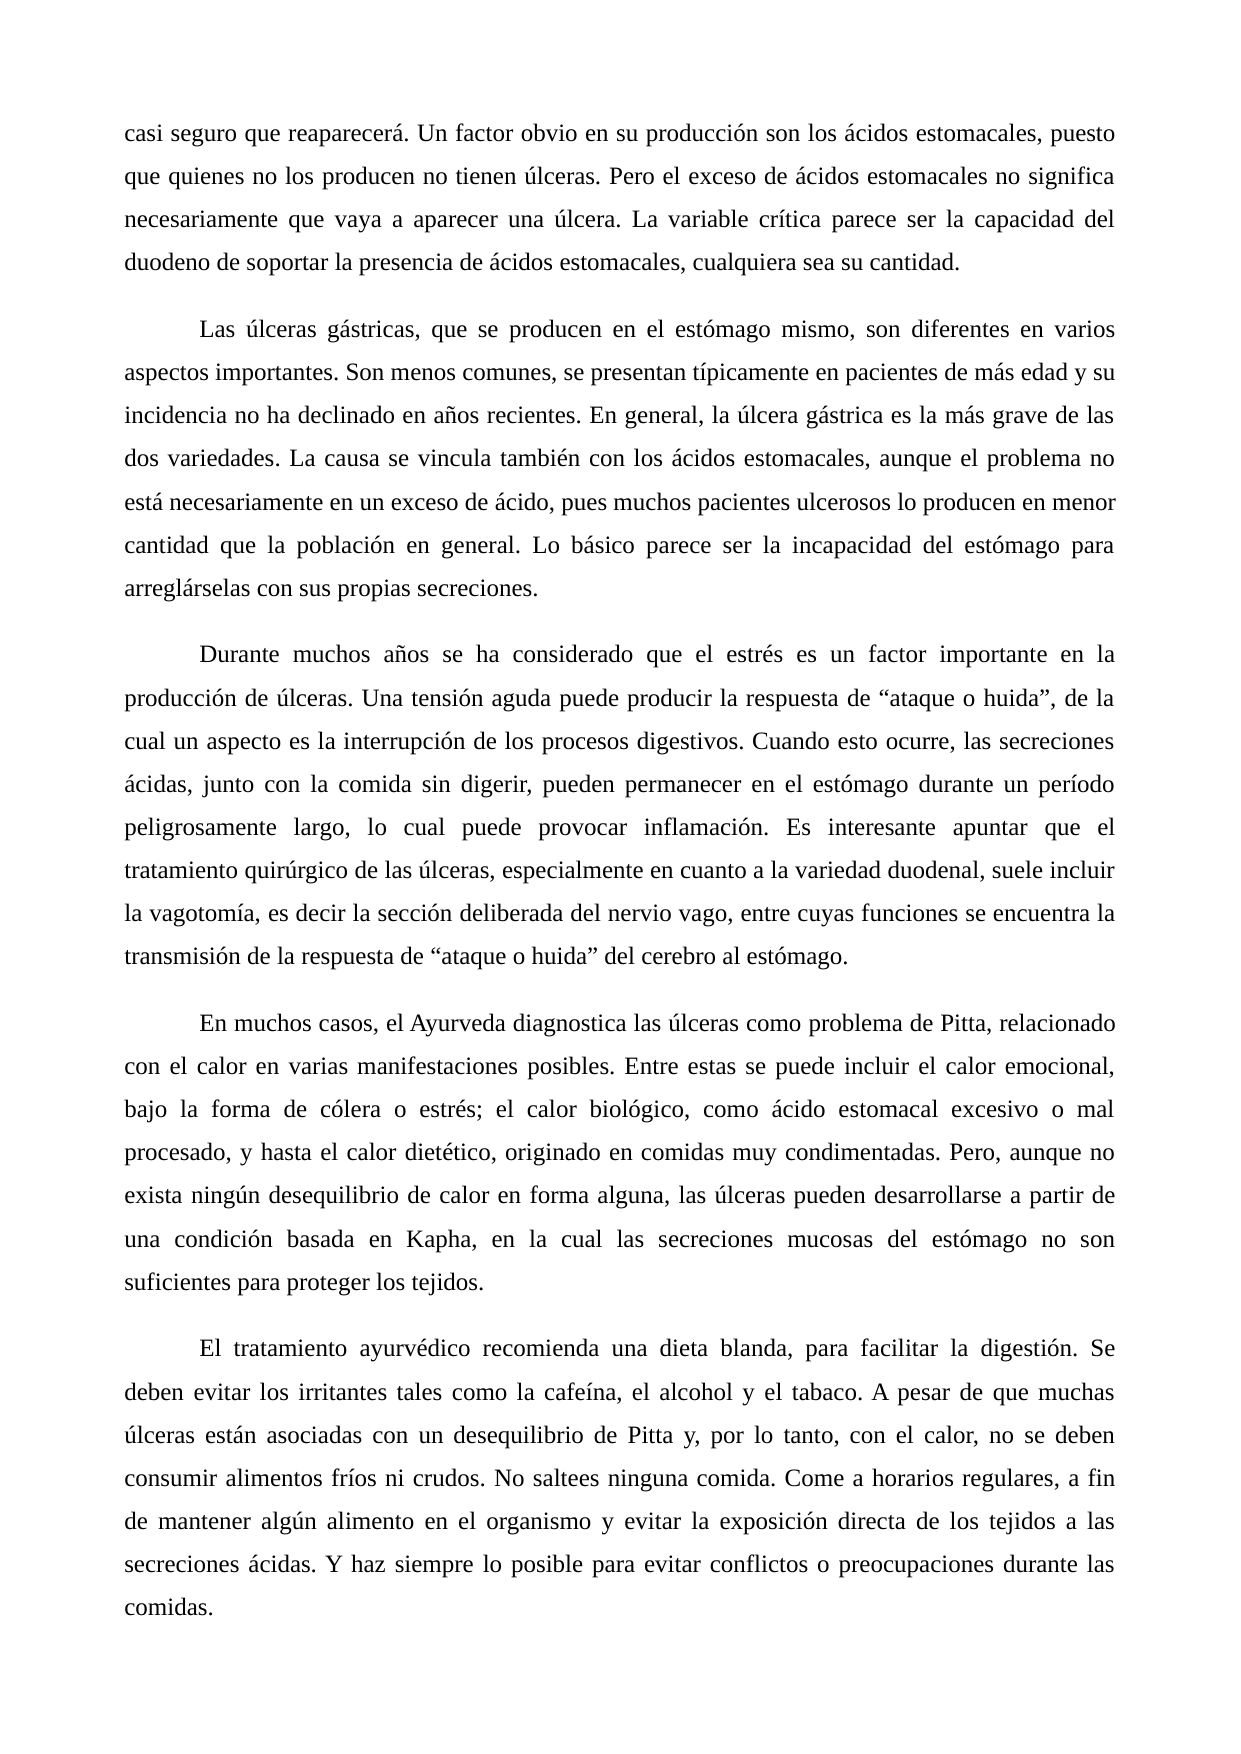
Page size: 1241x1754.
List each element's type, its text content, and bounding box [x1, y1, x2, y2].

text Durante muchos años se ha considerado que el estrés es un factor importante en la producción de úlceras. Una tensión aguda puede producir la respuesta de “ataque o huida”, de la cual un aspecto es la interrupción de los procesos digestivos. Cuando esto ocurre, las secreciones ácidas, junto con la comida sin digerir, pueden permanecer en el estómago durante un período peligrosamente largo, lo cual puede provocar inflamación. Es interesante apuntar que el tratamiento quirúrgico de las úlceras, especialmente en cuanto a la variedad duodenal, suele incluir la vagotomía, es decir la sección deliberada del nervio vago, entre cuyas funciones se encuentra la transmisión de la respuesta de “ataque o huida” del cerebro al estómago. [124, 639, 1116, 970]
text casi seguro que reaparecerá. Un factor obvio en su producción son los ácidos estomacales, puesto que quienes no los producen no tienen úlceras. Pero el exceso de ácidos estomacales no significa necesariamente que vaya a aparecer una úlcera. La variable crítica parece ser la capacidad del duodeno de soportar la presencia de ácidos estomacales, cualquiera sea su cantidad. [124, 118, 1116, 276]
text Las úlceras gástricas, que se producen en el estómago mismo, son diferentes en varios aspectos importantes. Son menos comunes, se presentan típicamente en pacientes de más edad y su incidencia no ha declinado en años recientes. En general, la úlcera gástrica es la más grave de las dos variedades. La causa se vincula también con los ácidos estomacales, aunque el problema no está necesariamente en un exceso de ácido, pues muchos pacientes ulcerosos lo producen en menor cantidad que la población en general. Lo básico parece ser la incapacidad del estómago para arreglárselas con sus propias secreciones. [124, 314, 1116, 602]
text El tratamiento ayurvédico recomienda una dieta blanda, para facilitar la digestión. Se deben evitar los irritantes tales como la cafeína, el alcohol y el tabaco. A pesar de que muchas úlceras están asociadas con un desequilibrio de Pitta y, por lo tanto, con el calor, no se deben consumir alimentos fríos ni crudos. No saltees ninguna comida. Come a horarios regulares, a fin de mantener algún alimento en el organismo y evitar la exposición directa de los tejidos a las secreciones ácidas. Y haz siempre lo posible para evitar conflictos o preocupaciones durante las comidas. [124, 1333, 1116, 1621]
text En muchos casos, el Ayurveda diagnostica las úlceras como problema de Pitta, relacionado con el calor en varias manifestaciones posibles. Entre estas se puede incluir el calor emocional, bajo la forma de cólera o estrés; el calor biológico, como ácido estomacal excesivo o mal procesado, y hasta el calor dietético, originado en comidas muy condimentadas. Pero, aunque no exista ningún desequilibrio de calor en forma alguna, las úlceras pueden desarrollarse a partir de una condición basada en Kapha, en la cual las secreciones mucosas del estómago no son suficientes para proteger los tejidos. [124, 1008, 1116, 1296]
